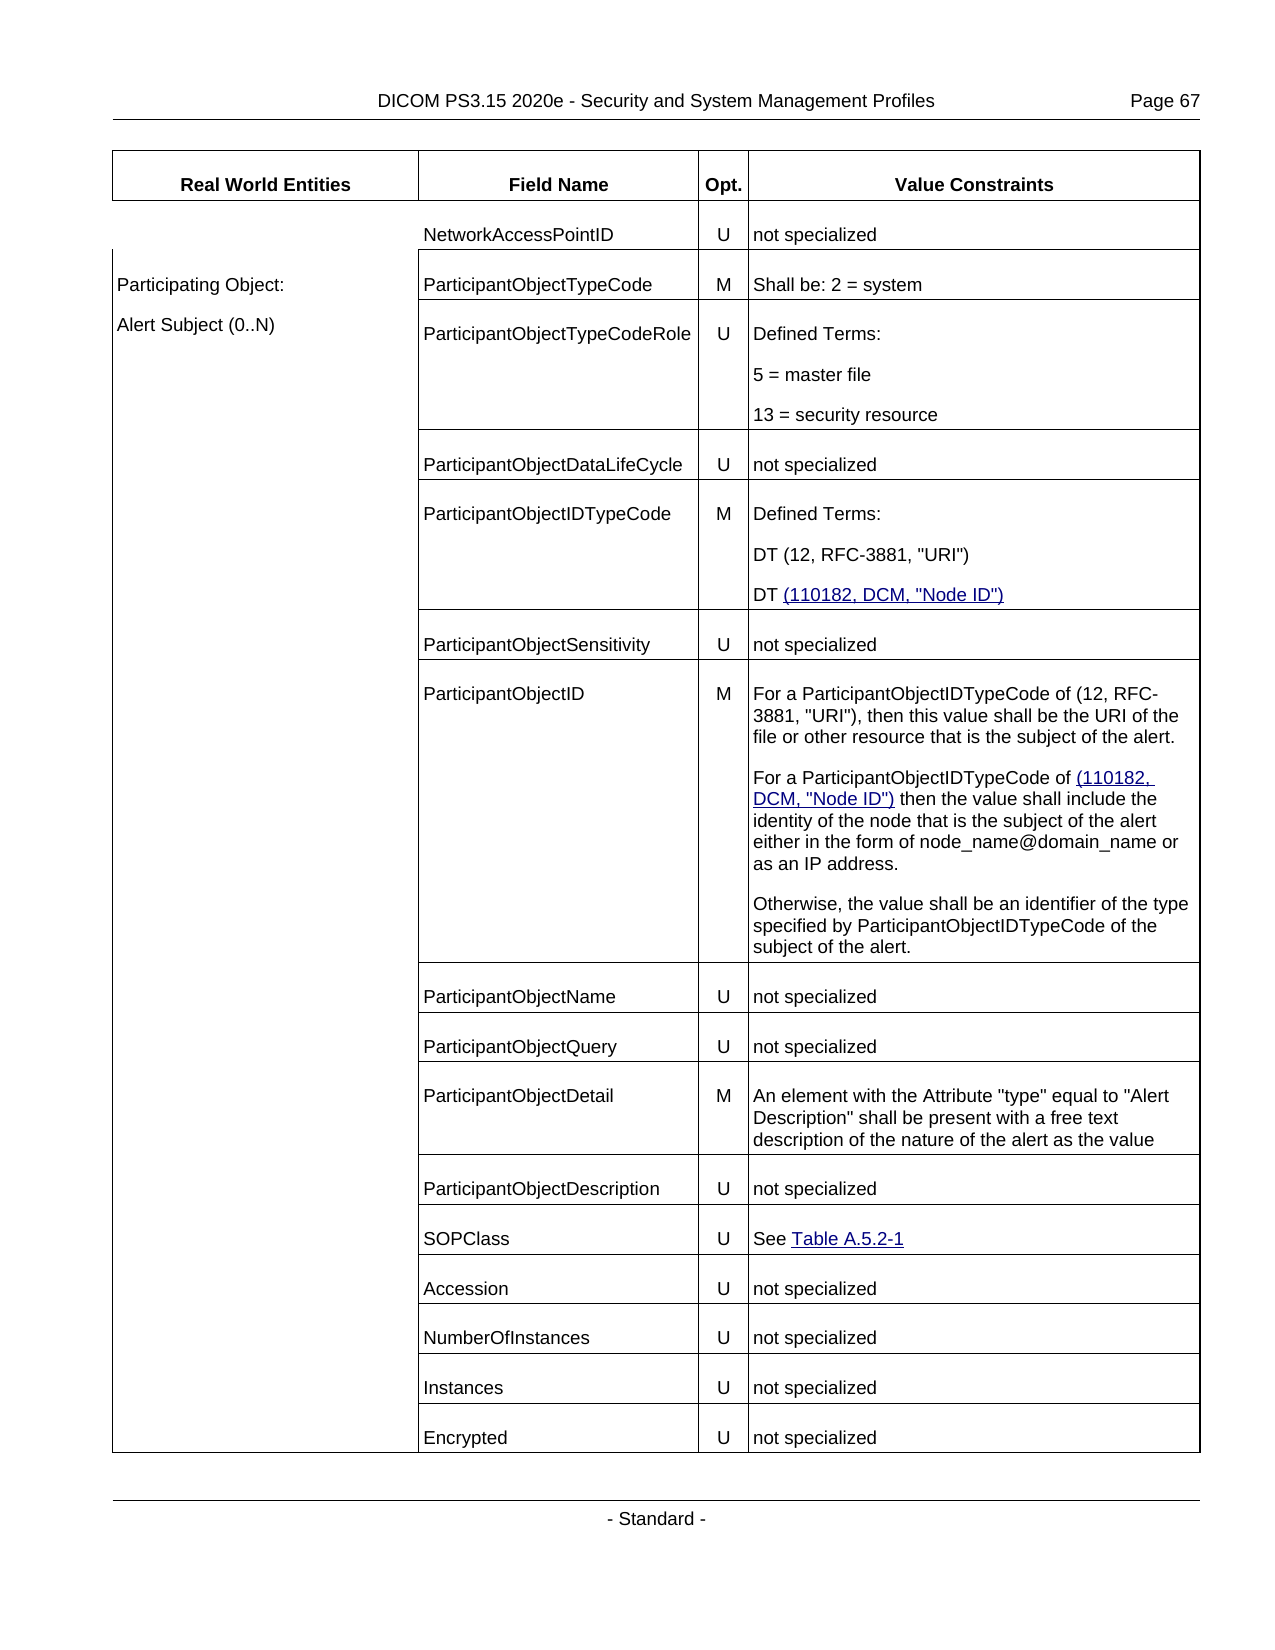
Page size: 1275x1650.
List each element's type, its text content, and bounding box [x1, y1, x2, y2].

table_cell Instances [419, 1354, 698, 1402]
table_cell ParticipantObjectIDTypeCode [419, 480, 698, 609]
table_header Value Constraints [749, 151, 1199, 200]
table_cell M [699, 250, 748, 299]
table_cell ParticipantObjectDetail [419, 1062, 698, 1154]
table_cell U [699, 430, 748, 479]
table_cell ParticipantObjectTypeCodeRole [419, 300, 698, 429]
table_cell NumberOfInstances [419, 1304, 698, 1353]
table_cell Defined Terms: DT (12, RFC-3881, "URI") DT (110182, DCM, "Node ID") [749, 480, 1199, 609]
table_cell U [699, 300, 748, 429]
table_cell M [699, 660, 748, 962]
table_header Field Name [419, 151, 698, 200]
table_cell SOPClass [419, 1205, 698, 1253]
table_cell not specialized [749, 1404, 1199, 1452]
table_cell ParticipantObjectDescription [419, 1155, 698, 1204]
table_header Opt. [699, 151, 748, 200]
table_cell Participating Object: Alert Subject (0..N) [113, 249, 418, 1452]
table_cell ParticipantObjectDataLifeCycle [419, 430, 698, 479]
table_cell Shall be: 2 = system [749, 250, 1199, 299]
table_header Real World Entities [113, 151, 418, 200]
table_cell For a ParticipantObjectIDTypeCode of (12, RFC-3881, "URI"), then this value shall be the URI of the file or other resource that is the subject of the alert. For a ParticipantObjectIDTypeCode of (110182, DCM, "Node ID") then the value shall include the identity of the node that is the subject of the alert either in the form of node_name@domain_name or as an IP address. Otherwise, the value shall be an identifier of the type specified by ParticipantObjectIDTypeCode of the subject of the alert. [749, 660, 1199, 962]
table_cell NetworkAccessPointID [419, 201, 698, 249]
table_cell U [699, 1404, 748, 1452]
table_cell ParticipantObjectTypeCode [419, 250, 698, 299]
table_cell not specialized [749, 1255, 1199, 1303]
table_cell U [699, 1205, 748, 1253]
table_cell U [699, 1304, 748, 1353]
table_cell U [699, 1155, 748, 1204]
table_cell ParticipantObjectID [419, 660, 698, 962]
table_cell ParticipantObjectQuery [419, 1013, 698, 1061]
table_cell U [699, 1013, 748, 1061]
table_cell not specialized [749, 1155, 1199, 1204]
table_cell Accession [419, 1255, 698, 1303]
table_cell Defined Terms: 5 = master file 13 = security resource [749, 300, 1199, 429]
table_cell ParticipantObjectName [419, 963, 698, 1012]
table_cell not specialized [749, 610, 1199, 659]
table_cell M [699, 480, 748, 609]
table_cell ParticipantObjectSensitivity [419, 610, 698, 659]
table_cell U [699, 610, 748, 659]
table_cell not specialized [749, 1354, 1199, 1402]
table_cell M [699, 1062, 748, 1154]
table_cell not specialized [749, 201, 1199, 249]
table_cell not specialized [749, 1013, 1199, 1061]
table_cell U [699, 201, 748, 249]
table_cell U [699, 1354, 748, 1402]
table_cell An element with the Attribute "type" equal to "Alert Description" shall be present with a free text description of the nature of the alert as the value [749, 1062, 1199, 1154]
table_cell U [699, 963, 748, 1012]
table_cell Encrypted [419, 1404, 698, 1452]
table_cell not specialized [749, 1304, 1199, 1353]
table_cell not specialized [749, 430, 1199, 479]
table_cell U [699, 1255, 748, 1303]
table_cell See Table A.5.2-1 [749, 1205, 1199, 1253]
table_cell not specialized [749, 963, 1199, 1012]
